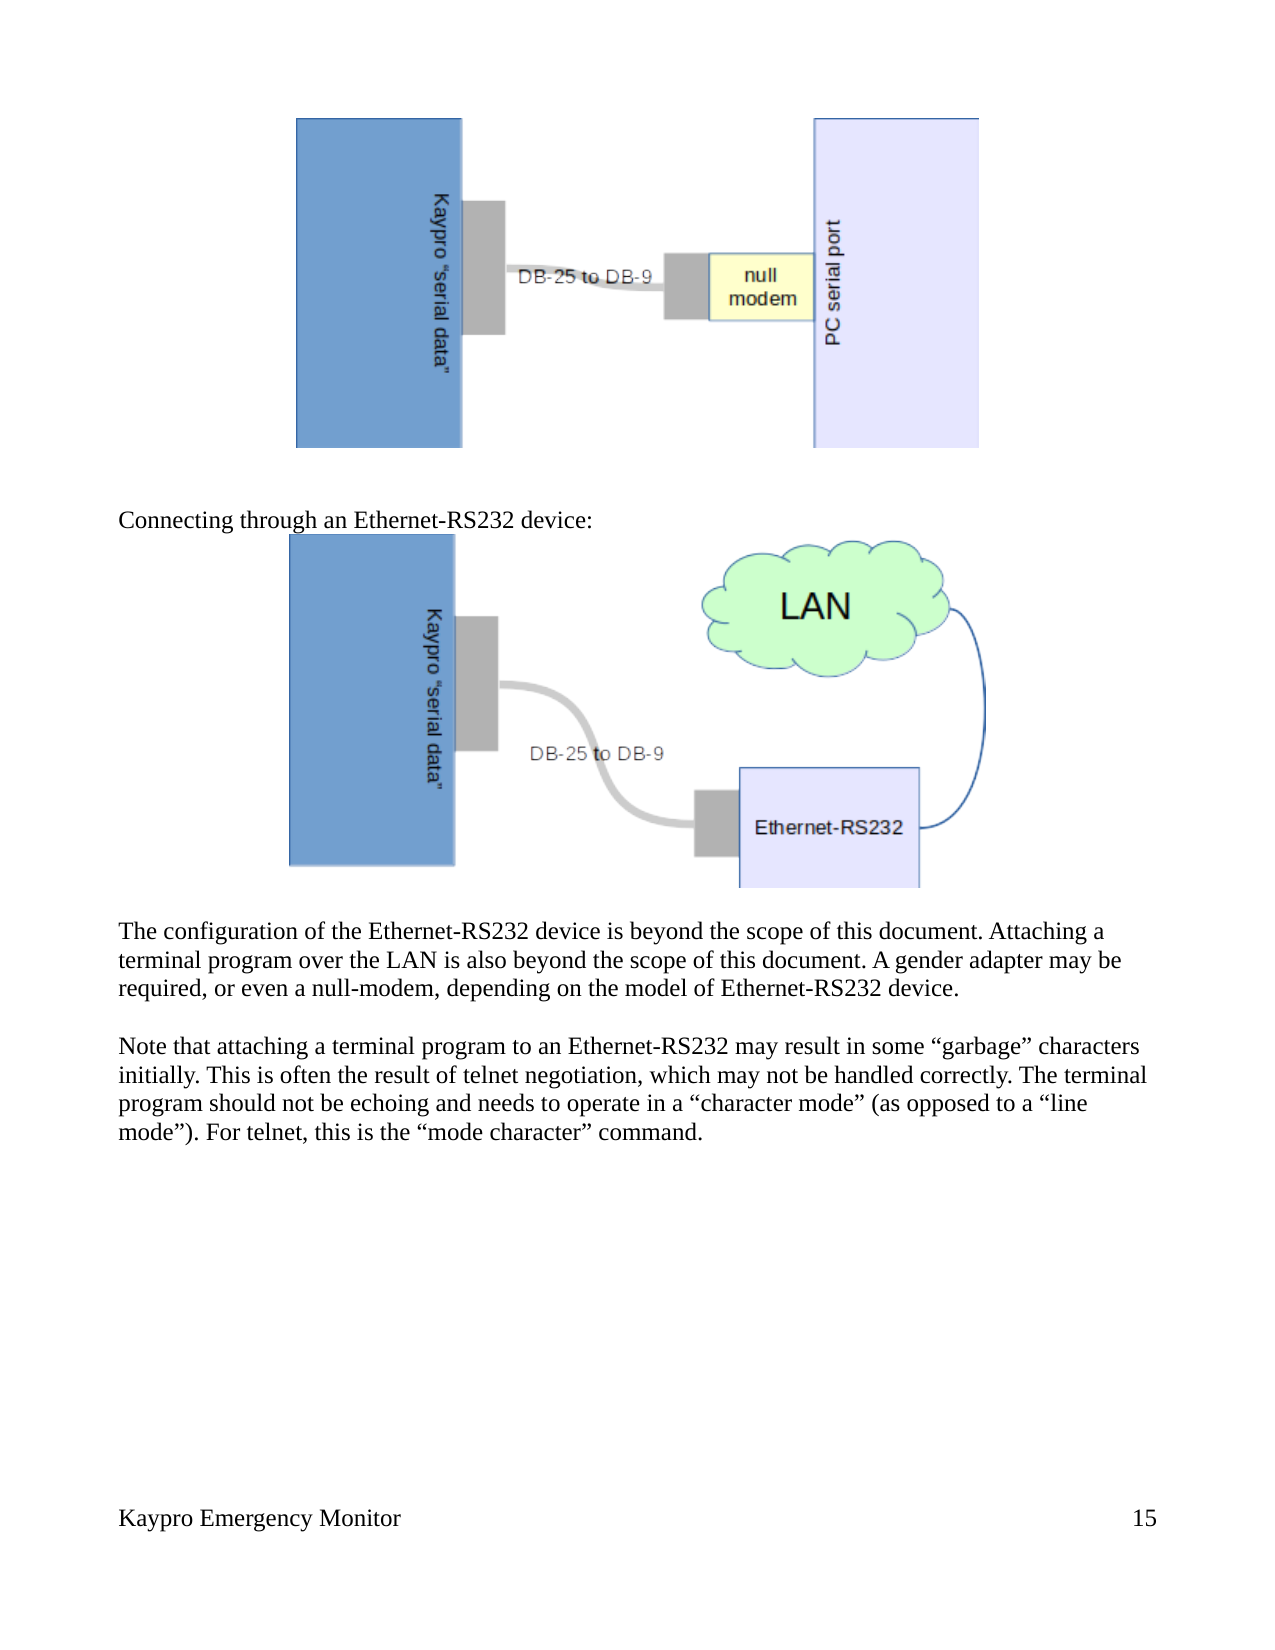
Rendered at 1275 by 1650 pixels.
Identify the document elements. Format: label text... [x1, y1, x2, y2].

text Connecting through an Ethernet-RS232 device: [118, 505, 1157, 534]
picture [289, 534, 986, 888]
text Note that attaching a terminal program to an Ethernet-RS232 may result in some “garbage” characters initially. This is often the result of telnet negotiation, which may not be handled correctly. The terminal program should not be echoing and needs to operate in a “character mode” (as opposed to a “line mode”). For telnet, this is the “mode character” command. [118, 1031, 1157, 1146]
picture [296, 118, 979, 448]
text The configuration of the Ethernet-RS232 device is beyond the scope of this document. Attaching a terminal program over the LAN is also beyond the scope of this document. A gender adapter may be required, or even a null-modem, depending on the model of Ethernet-RS232 device. [118, 916, 1157, 1002]
